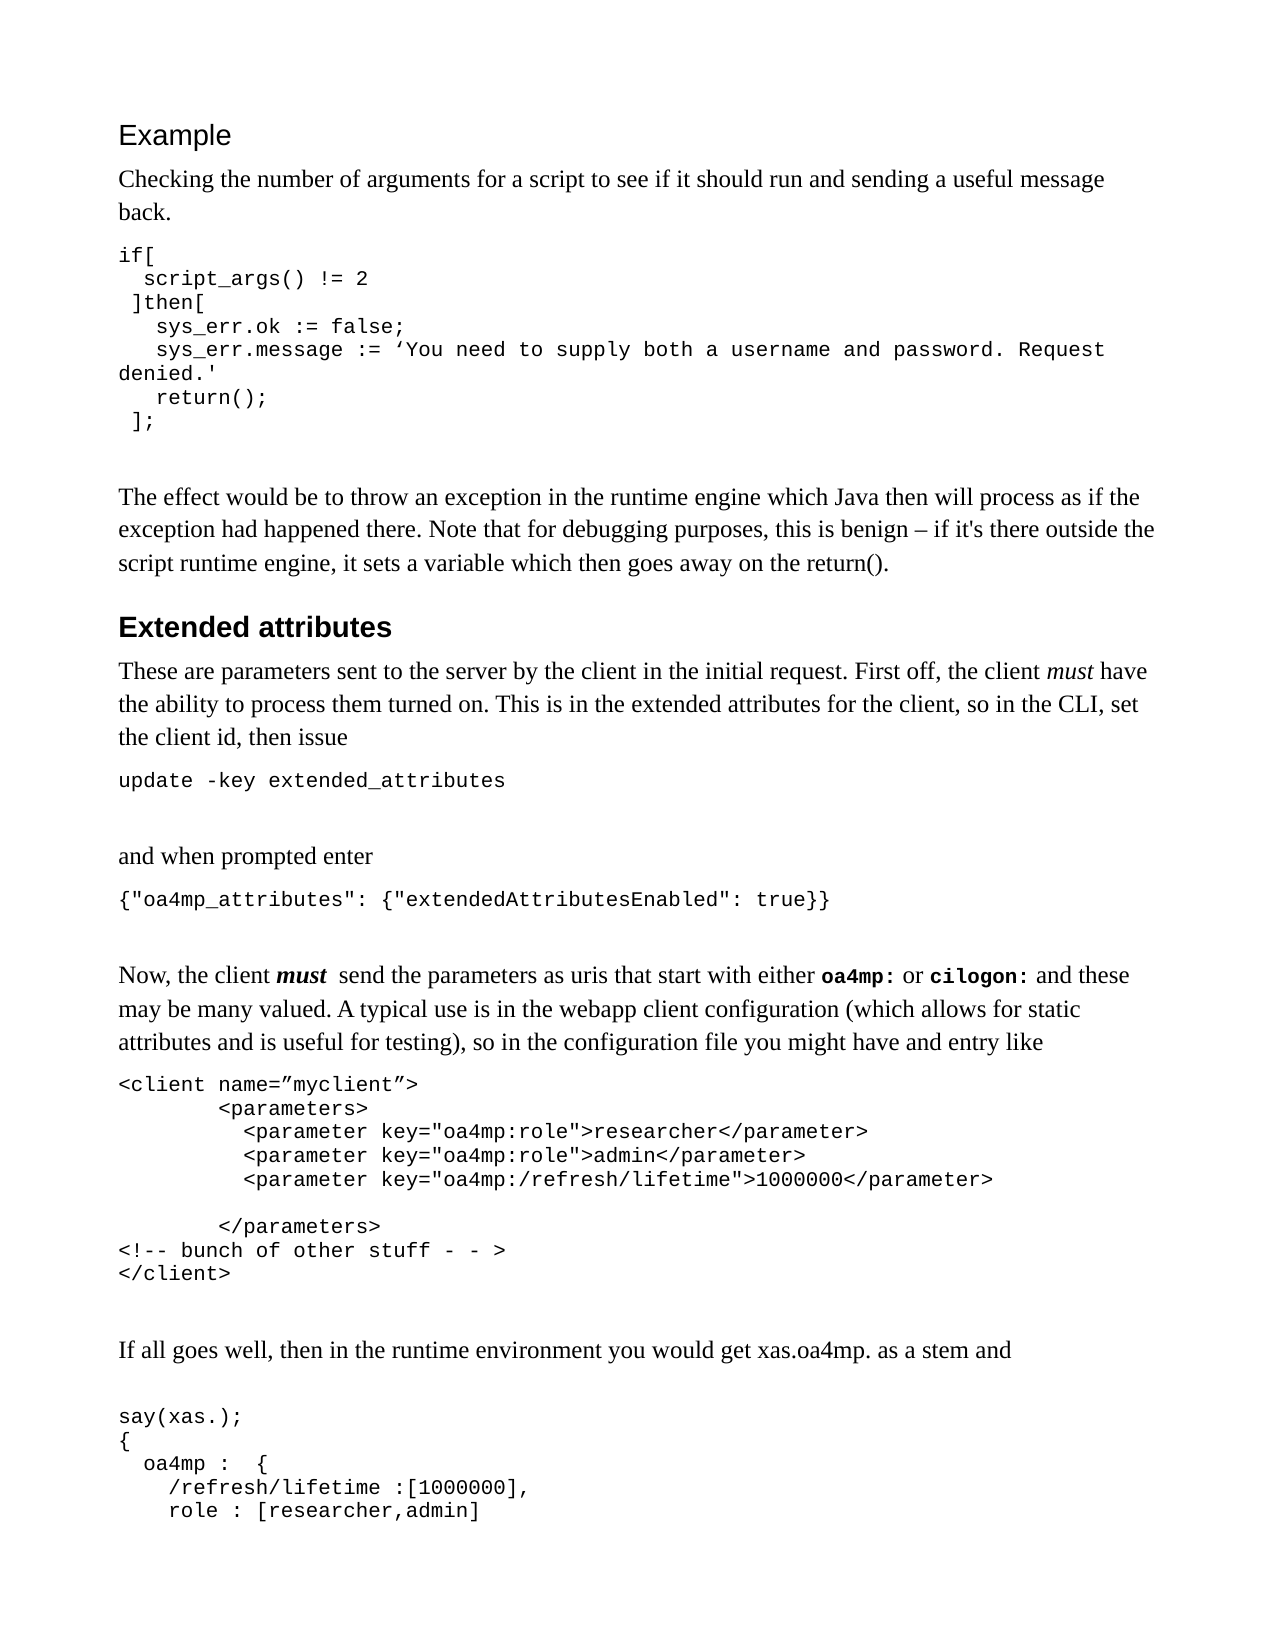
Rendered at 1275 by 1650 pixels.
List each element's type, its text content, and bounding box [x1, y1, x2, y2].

text update -key extended_attributes [118, 770, 1157, 793]
text { [118, 1429, 1157, 1453]
text say(xas.); [118, 1406, 1157, 1429]
text <parameters> [118, 1098, 1157, 1122]
text {"oa4mp_attributes": {"extendedAttributesEnabled": true}} [118, 888, 1157, 912]
text sys_err.ok := false; [118, 316, 1157, 339]
text <!-- bunch of other stuff - - > [118, 1240, 1157, 1263]
text ]; [118, 410, 1157, 434]
subtitle Example [118, 118, 1157, 152]
text </client> [118, 1263, 1157, 1287]
text The effect would be to throw an exception in the runtime engine which Java then will process as if the exception had happened there. Note that for debugging purposes, this is benign – if it's there outside the script runtime engine, it sets a variable which then goes away on the return(). [118, 482, 1157, 576]
text Checking the number of arguments for a script to see if it should run and sending a useful message back. [118, 164, 1157, 226]
text and when prompted enter [118, 841, 1157, 870]
text <client name=”myclient”> [118, 1074, 1157, 1098]
text if[ [118, 245, 1157, 268]
text oa4mp : { [118, 1453, 1157, 1477]
text script_args() != 2 [118, 268, 1157, 292]
text role : [researcher,admin] [118, 1501, 1157, 1524]
text <parameter key="oa4mp:role">researcher</parameter> [118, 1122, 1157, 1145]
text return(); [118, 387, 1157, 410]
text </parameters> [118, 1216, 1157, 1240]
text sys_err.message := ‘You need to supply both a username and password. Request denied.' [118, 339, 1157, 387]
text If all goes well, then in the runtime environment you would get xas.oa4mp. as a stem and [118, 1335, 1157, 1363]
text These are parameters sent to the server by the client in the initial request. First off, the client must have the ability to process them turned on. This is in the extended attributes for the client, so in the CLI, set the client id, then issue [118, 656, 1157, 751]
subtitle Extended attributes [118, 610, 1157, 643]
text Now, the client must send the parameters as uris that start with either oa4mp: or cilogon: and these may be many valued. A typical use is in the webapp client configuration (which allows for static attributes and is useful for testing), so in the configuration file you might have and entry like [118, 960, 1157, 1055]
text <parameter key="oa4mp:/refresh/lifetime">1000000</parameter> [118, 1169, 1157, 1192]
text /refresh/lifetime :[1000000], [118, 1477, 1157, 1501]
text ]then[ [118, 292, 1157, 316]
text <parameter key="oa4mp:role">admin</parameter> [118, 1145, 1157, 1169]
